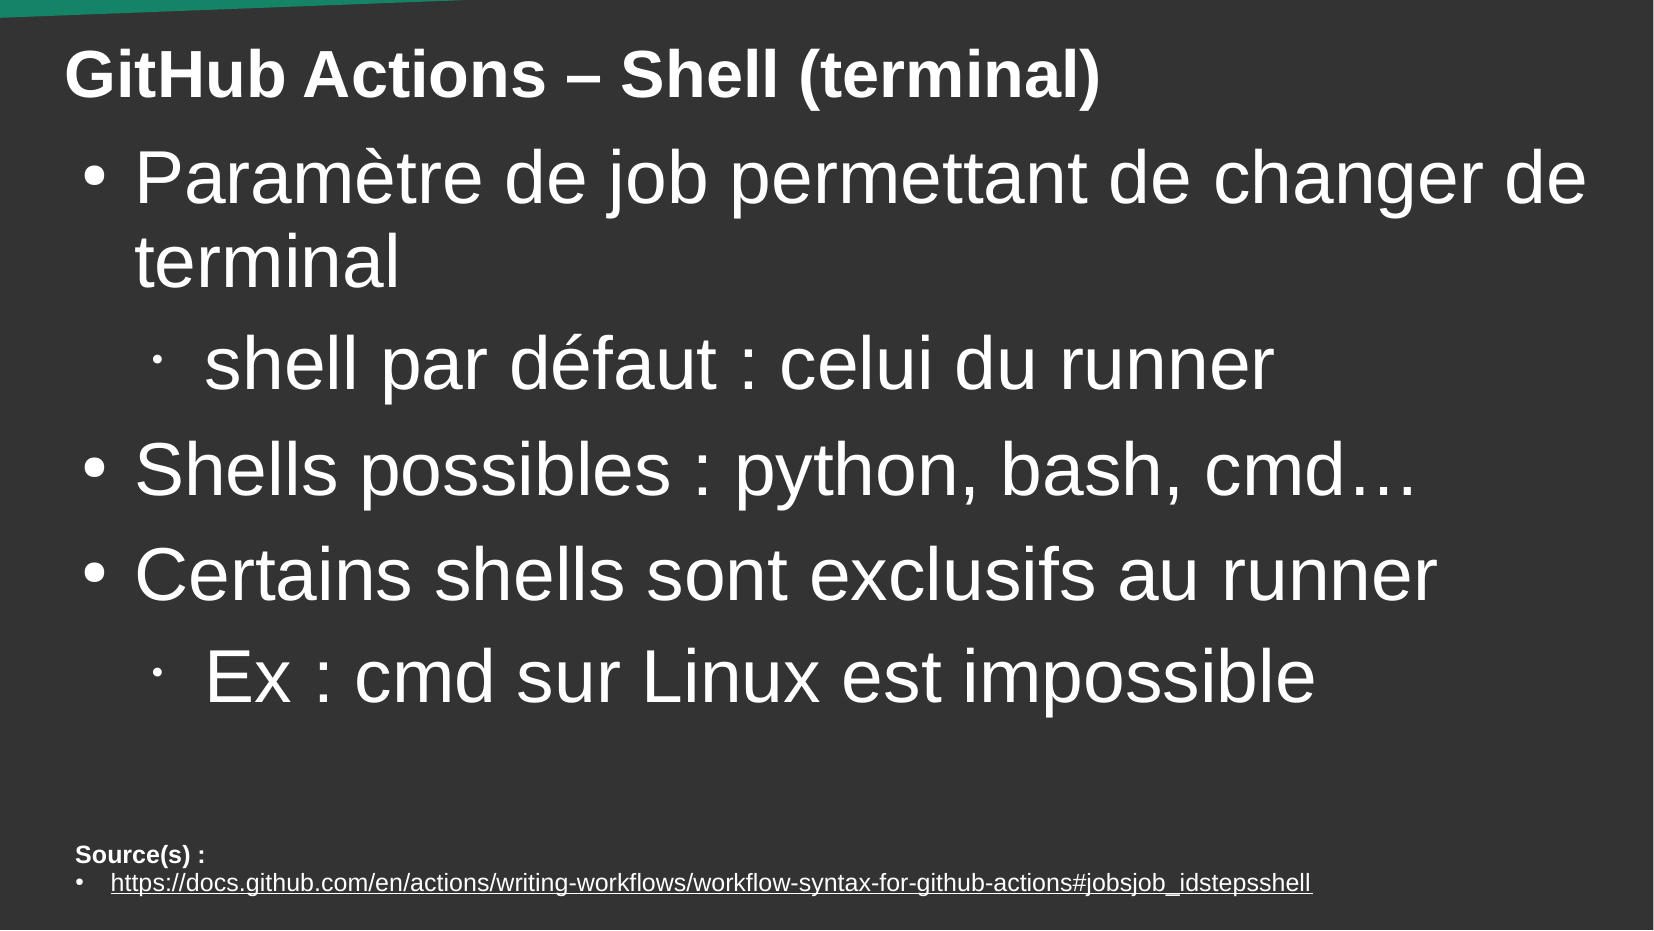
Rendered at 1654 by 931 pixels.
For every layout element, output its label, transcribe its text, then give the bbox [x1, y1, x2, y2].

text_box [0, 0, 467, 18]
title GitHub Actions – Shell (terminal) [64, 37, 1577, 119]
text_box Source(s) : https://docs.github.com/en/actions/writing-workflows/workflow-syntax-for-github-actions#jobsjob_idstepsshell [60, 795, 1595, 905]
list Paramètre de job permettant de changer de terminal shell par défaut : celui du runner Shells possibles : python, bash, cmd… Certains shells sont exclusifs au runner Ex : cmd sur Linux est impossible [63, 135, 1630, 721]
